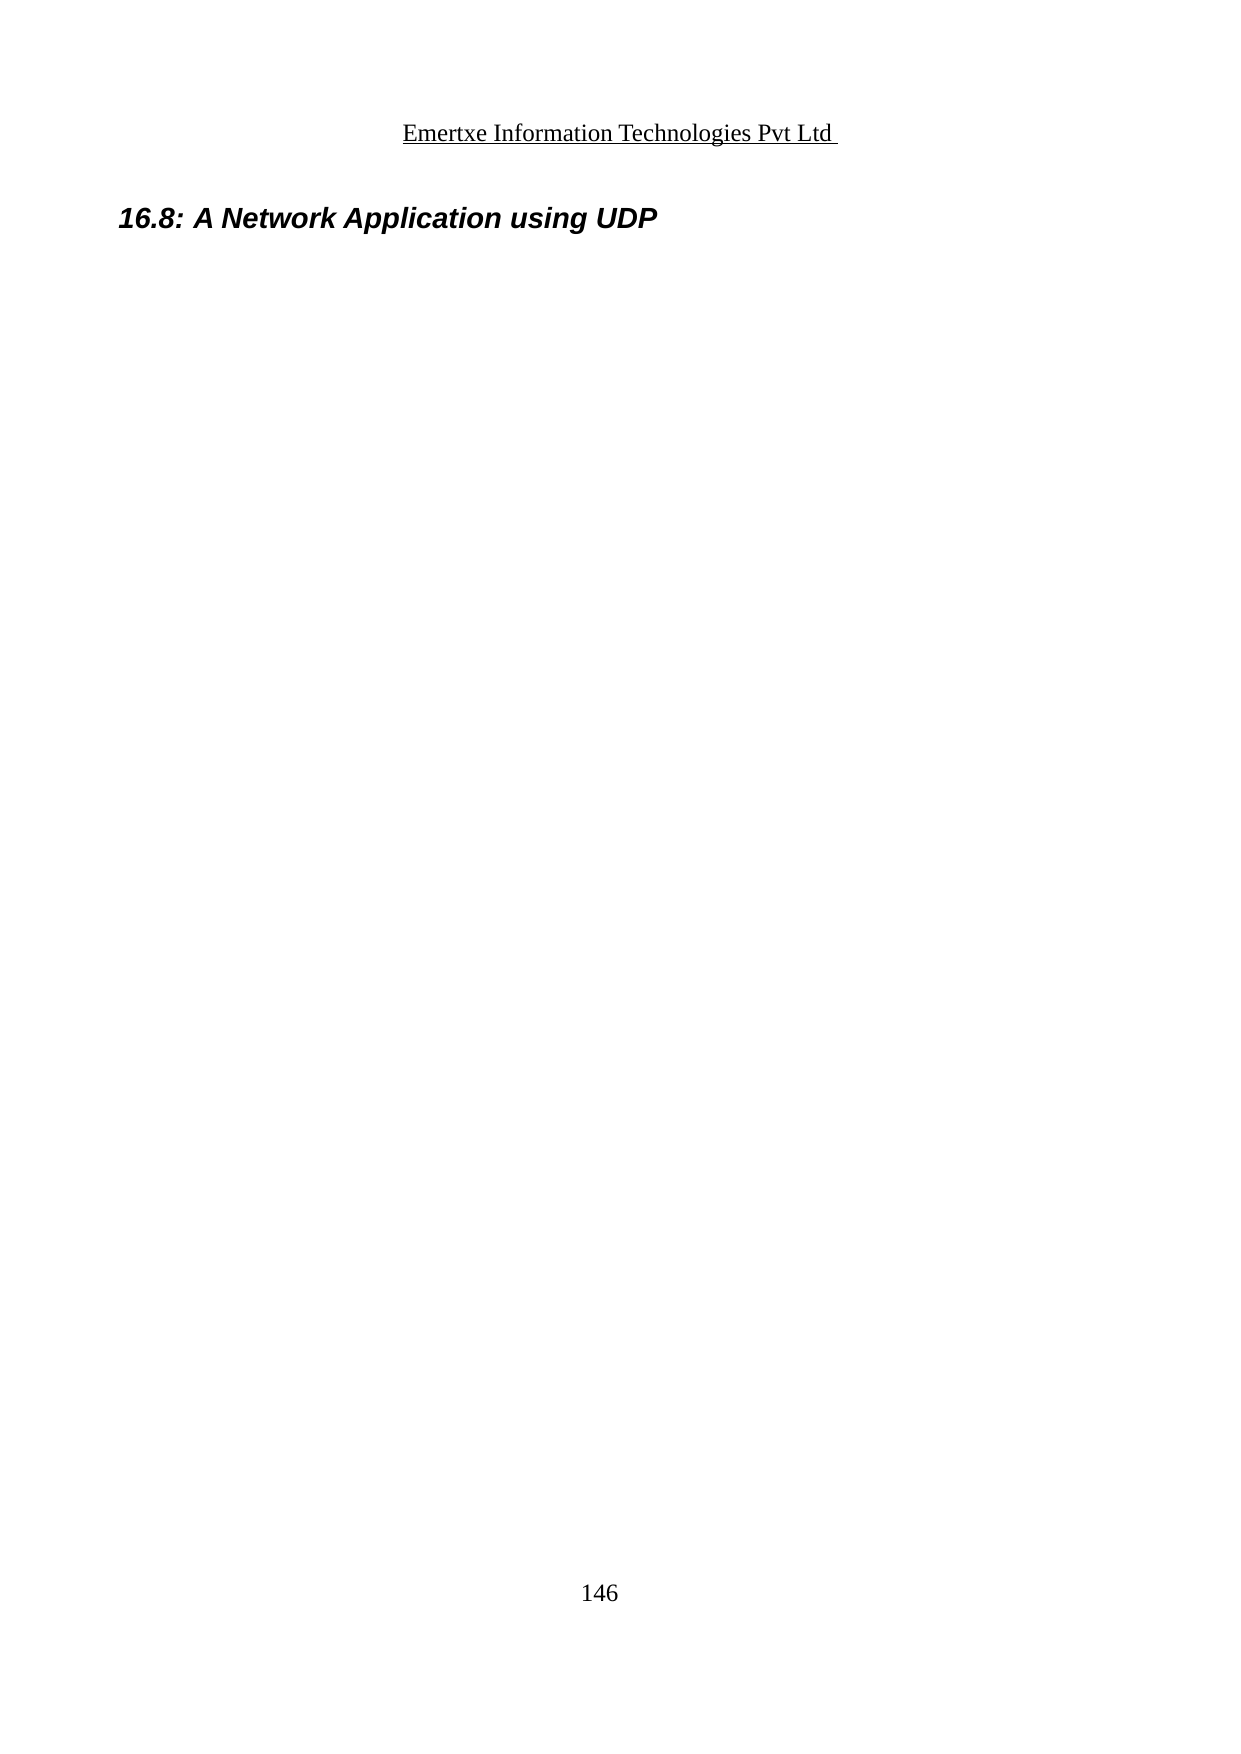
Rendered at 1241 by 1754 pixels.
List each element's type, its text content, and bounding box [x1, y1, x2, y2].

subtitle A Network Application using UDP [118, 201, 1122, 235]
